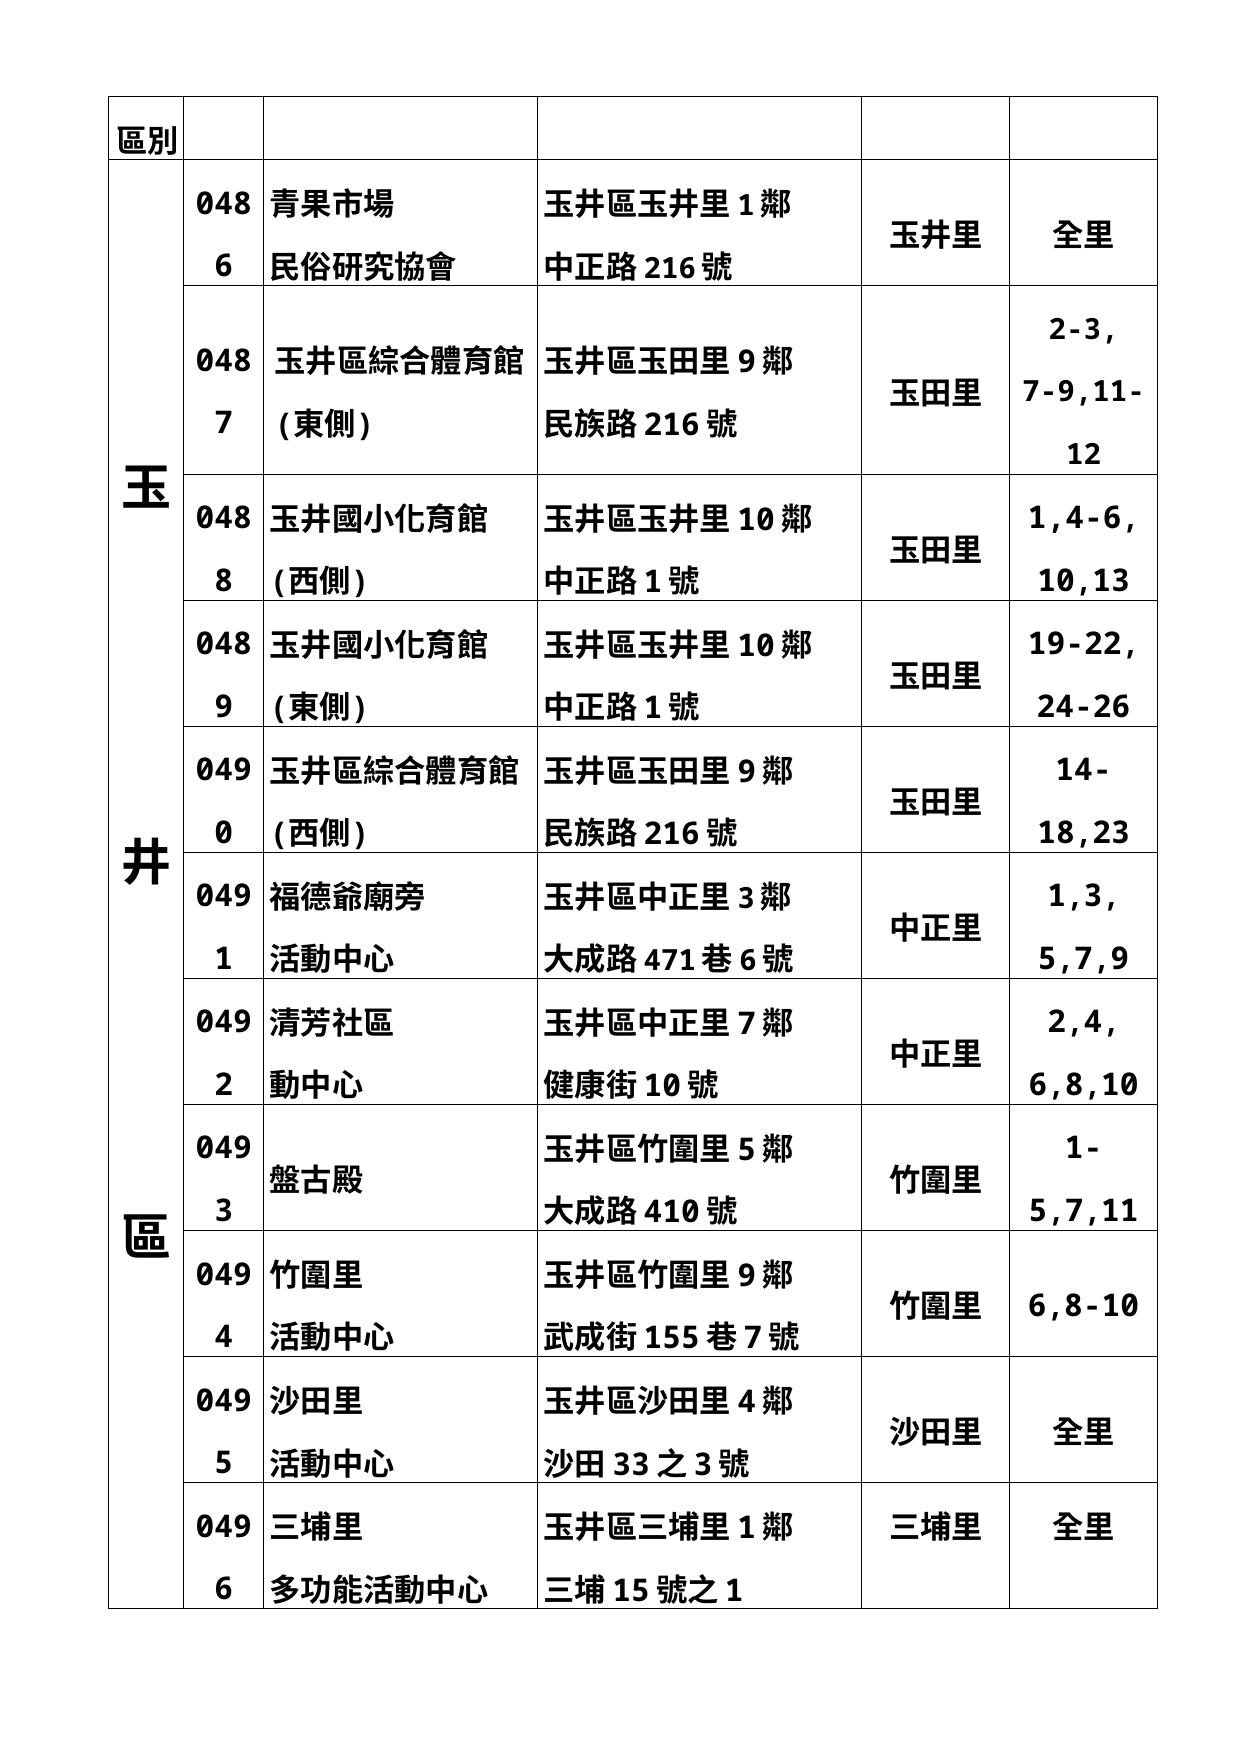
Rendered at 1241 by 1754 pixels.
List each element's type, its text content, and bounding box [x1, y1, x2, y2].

table_cell 全里 [1010, 1483, 1157, 1608]
table_cell 玉井區玉田里9鄰 民族路216號 [538, 727, 861, 852]
table_cell 0489 [184, 601, 263, 726]
table_cell 0487 [184, 286, 263, 474]
table_cell 玉井區玉井里1鄰 中正路216號 [538, 160, 861, 285]
table_cell 玉田里 [862, 286, 1009, 474]
table_cell 玉井區玉井里10鄰 中正路1號 [538, 475, 861, 600]
table_cell 0496 [184, 1483, 263, 1608]
table_cell 2-3, 7-9,11-12 [1010, 286, 1157, 474]
table_cell 中正里 [862, 853, 1009, 978]
table_cell 14-18,23 [1010, 727, 1157, 852]
table_cell 玉 井 區 [109, 160, 183, 1608]
table_cell 2,4, 6,8,10 [1010, 979, 1157, 1104]
table_cell 玉田里 [862, 601, 1009, 726]
table_cell 1-5,7,11 [1010, 1105, 1157, 1230]
table_cell 玉井區竹圍里9鄰 武成街155巷7號 [538, 1231, 861, 1356]
table_cell 0492 [184, 979, 263, 1104]
table_header [862, 97, 1009, 159]
table_cell 0495 [184, 1357, 263, 1482]
table_cell 0493 [184, 1105, 263, 1230]
table_cell 清芳社區 動中心 [264, 979, 537, 1104]
table_cell 0488 [184, 475, 263, 600]
table_header 區別 [109, 97, 183, 159]
table_header [538, 97, 861, 159]
table_header [184, 97, 263, 159]
table_cell 竹圍里 [862, 1231, 1009, 1356]
table_cell 玉井區中正里3鄰 大成路471巷6號 [538, 853, 861, 978]
table_cell 沙田里 活動中心 [264, 1357, 537, 1482]
table_cell 全里 [1010, 1357, 1157, 1482]
table_cell 三埔里 [862, 1483, 1009, 1608]
table_cell 玉井區玉井里10鄰 中正路1號 [538, 601, 861, 726]
table_cell 福德爺廟旁 活動中心 [264, 853, 537, 978]
table_header [264, 97, 537, 159]
table_cell 0490 [184, 727, 263, 852]
table_cell 竹圍里 活動中心 [264, 1231, 537, 1356]
table_cell 玉井區綜合體育館 (西側) [264, 727, 537, 852]
table_cell 玉井國小化育館 (東側) [264, 601, 537, 726]
table_cell 玉井區沙田里4鄰 沙田33之3號 [538, 1357, 861, 1482]
table_cell 三埔里 多功能活動中心 [264, 1483, 537, 1608]
table_cell 19-22, 24-26 [1010, 601, 1157, 726]
table_cell 中正里 [862, 979, 1009, 1104]
table_cell 0486 [184, 160, 263, 285]
table_cell 玉井區綜合體育館 (東側) [264, 286, 537, 474]
table_cell 玉井國小化育館 (西側) [264, 475, 537, 600]
table_cell 沙田里 [862, 1357, 1009, 1482]
table_cell 玉田里 [862, 727, 1009, 852]
table_cell 玉田里 [862, 475, 1009, 600]
table_cell 1,4-6, 10,13 [1010, 475, 1157, 600]
table_cell 玉井區玉田里9鄰 民族路216號 [538, 286, 861, 474]
table_cell 1,3, 5,7,9 [1010, 853, 1157, 978]
table_cell 0494 [184, 1231, 263, 1356]
table_cell 竹圍里 [862, 1105, 1009, 1230]
table_cell 玉井區三埔里1鄰 三埔15號之1 [538, 1483, 861, 1608]
table_cell 玉井區中正里7鄰 健康街10號 [538, 979, 861, 1104]
table_cell 盤古殿 [264, 1105, 537, 1230]
table_cell 0491 [184, 853, 263, 978]
table_cell 玉井里 [862, 160, 1009, 285]
table_cell 6,8-10 [1010, 1231, 1157, 1356]
table_cell 玉井區竹圍里5鄰 大成路410號 [538, 1105, 861, 1230]
table_cell 青果市場 民俗研究協會 [264, 160, 537, 285]
table_header [1010, 97, 1157, 159]
table_cell 全里 [1010, 160, 1157, 285]
